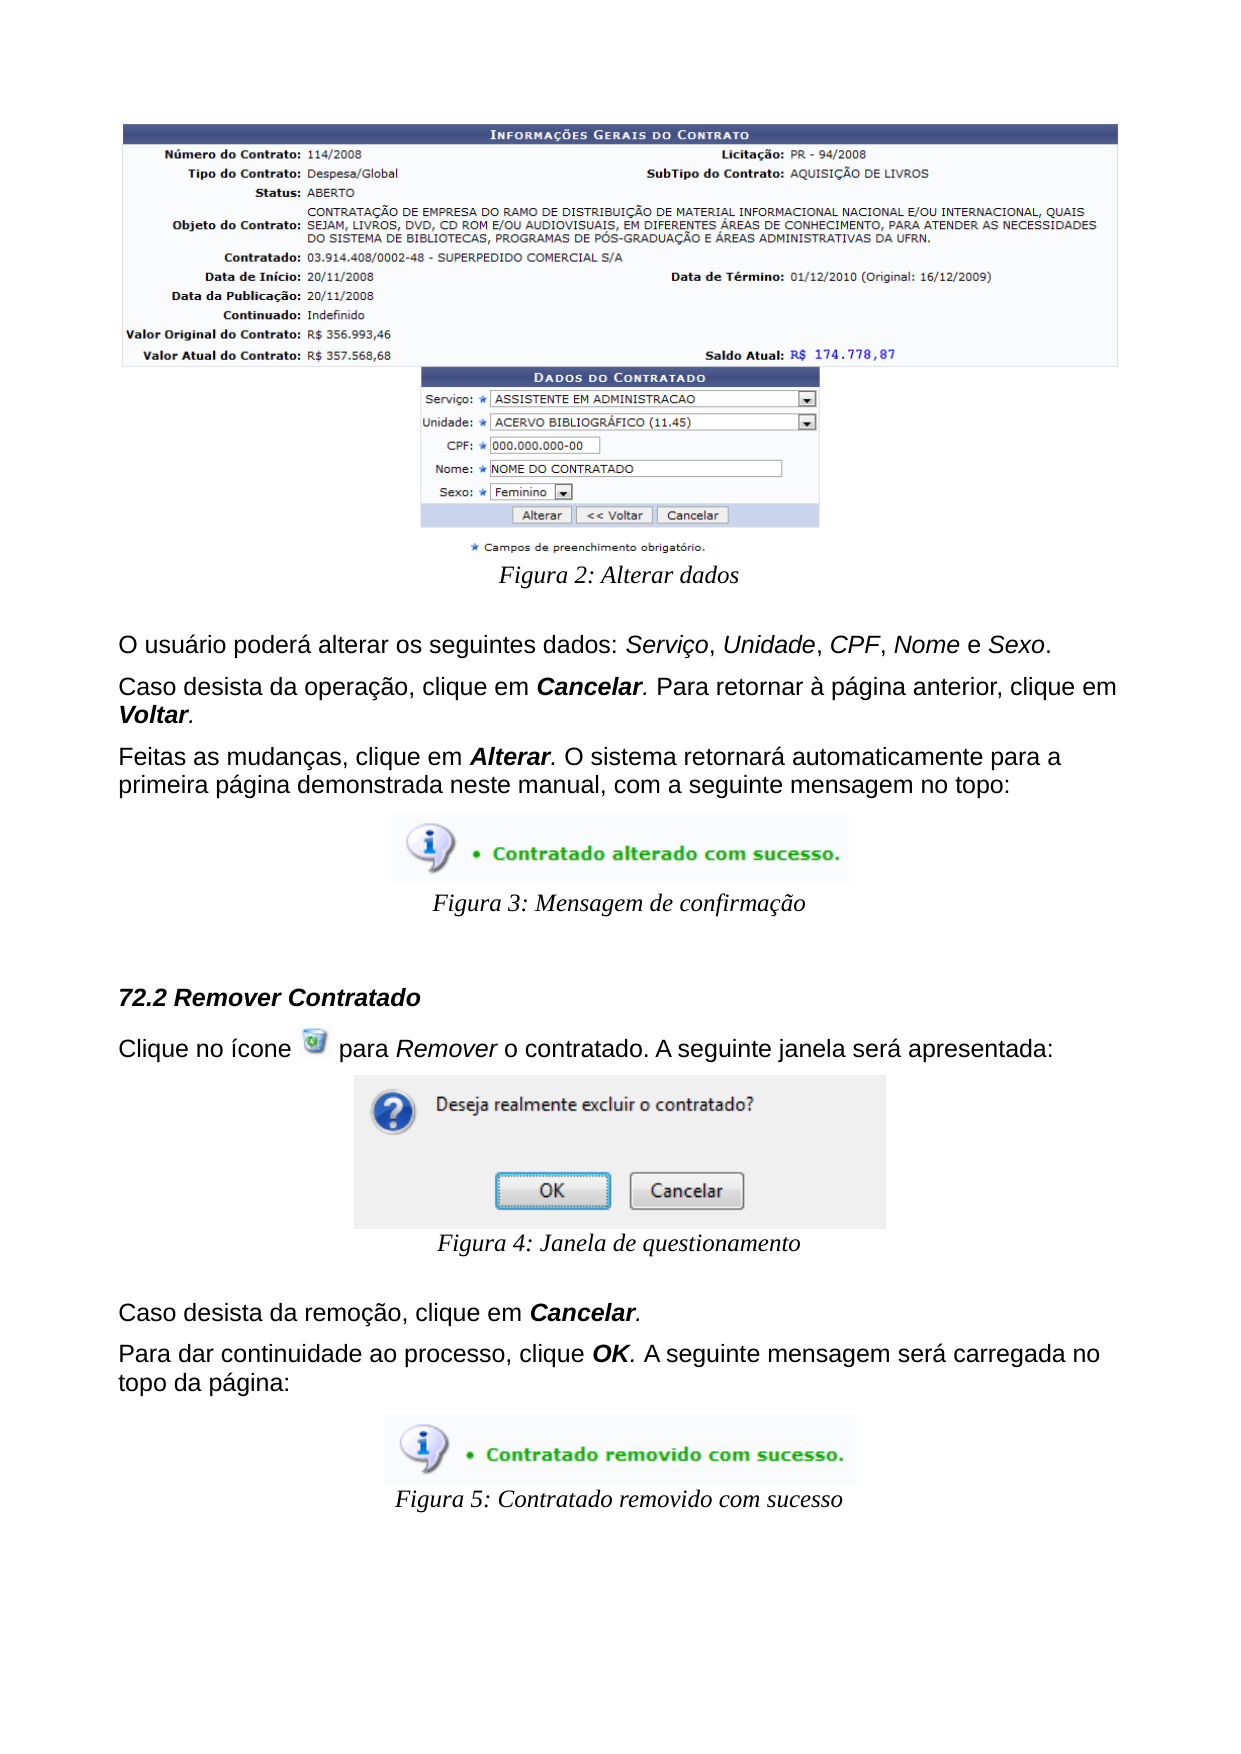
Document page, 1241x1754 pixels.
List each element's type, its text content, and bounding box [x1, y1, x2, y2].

text O usuário poderá alterar os seguintes dados: Serviço, Unidade, CPF, Nome e Sexo. [118, 630, 1122, 659]
subtitle 72.2 Remover Contratado [118, 983, 1122, 1012]
picture [391, 811, 849, 889]
text Clique no ícone para Remover o contratado. A seguinte janela será apresentada: [118, 1024, 1122, 1063]
picture [353, 1075, 887, 1229]
text Caso desista da remoção, clique em Cancelar. [118, 1298, 1122, 1327]
text Caso desista da operação, clique em Cancelar. Para retornar à página anterior, clique em Voltar. [118, 672, 1122, 729]
picture [118, 118, 1123, 561]
text Figura 5: Contratado removido com sucesso [383, 1485, 857, 1513]
text Feitas as mudanças, clique em Alterar. O sistema retornará automaticamente para a primeira página demonstrada neste manual, com a seguinte mensagem no topo: [118, 742, 1122, 799]
text Figura 4: Janela de questionamento [354, 1229, 887, 1257]
picture [383, 1409, 857, 1485]
text Figura 3: Mensagem de confirmação [391, 889, 849, 917]
picture [298, 1024, 332, 1058]
text Figura 2: Alterar dados [118, 561, 1122, 589]
text Para dar continuidade ao processo, clique OK. A seguinte mensagem será carregada no topo da página: [118, 1339, 1122, 1397]
